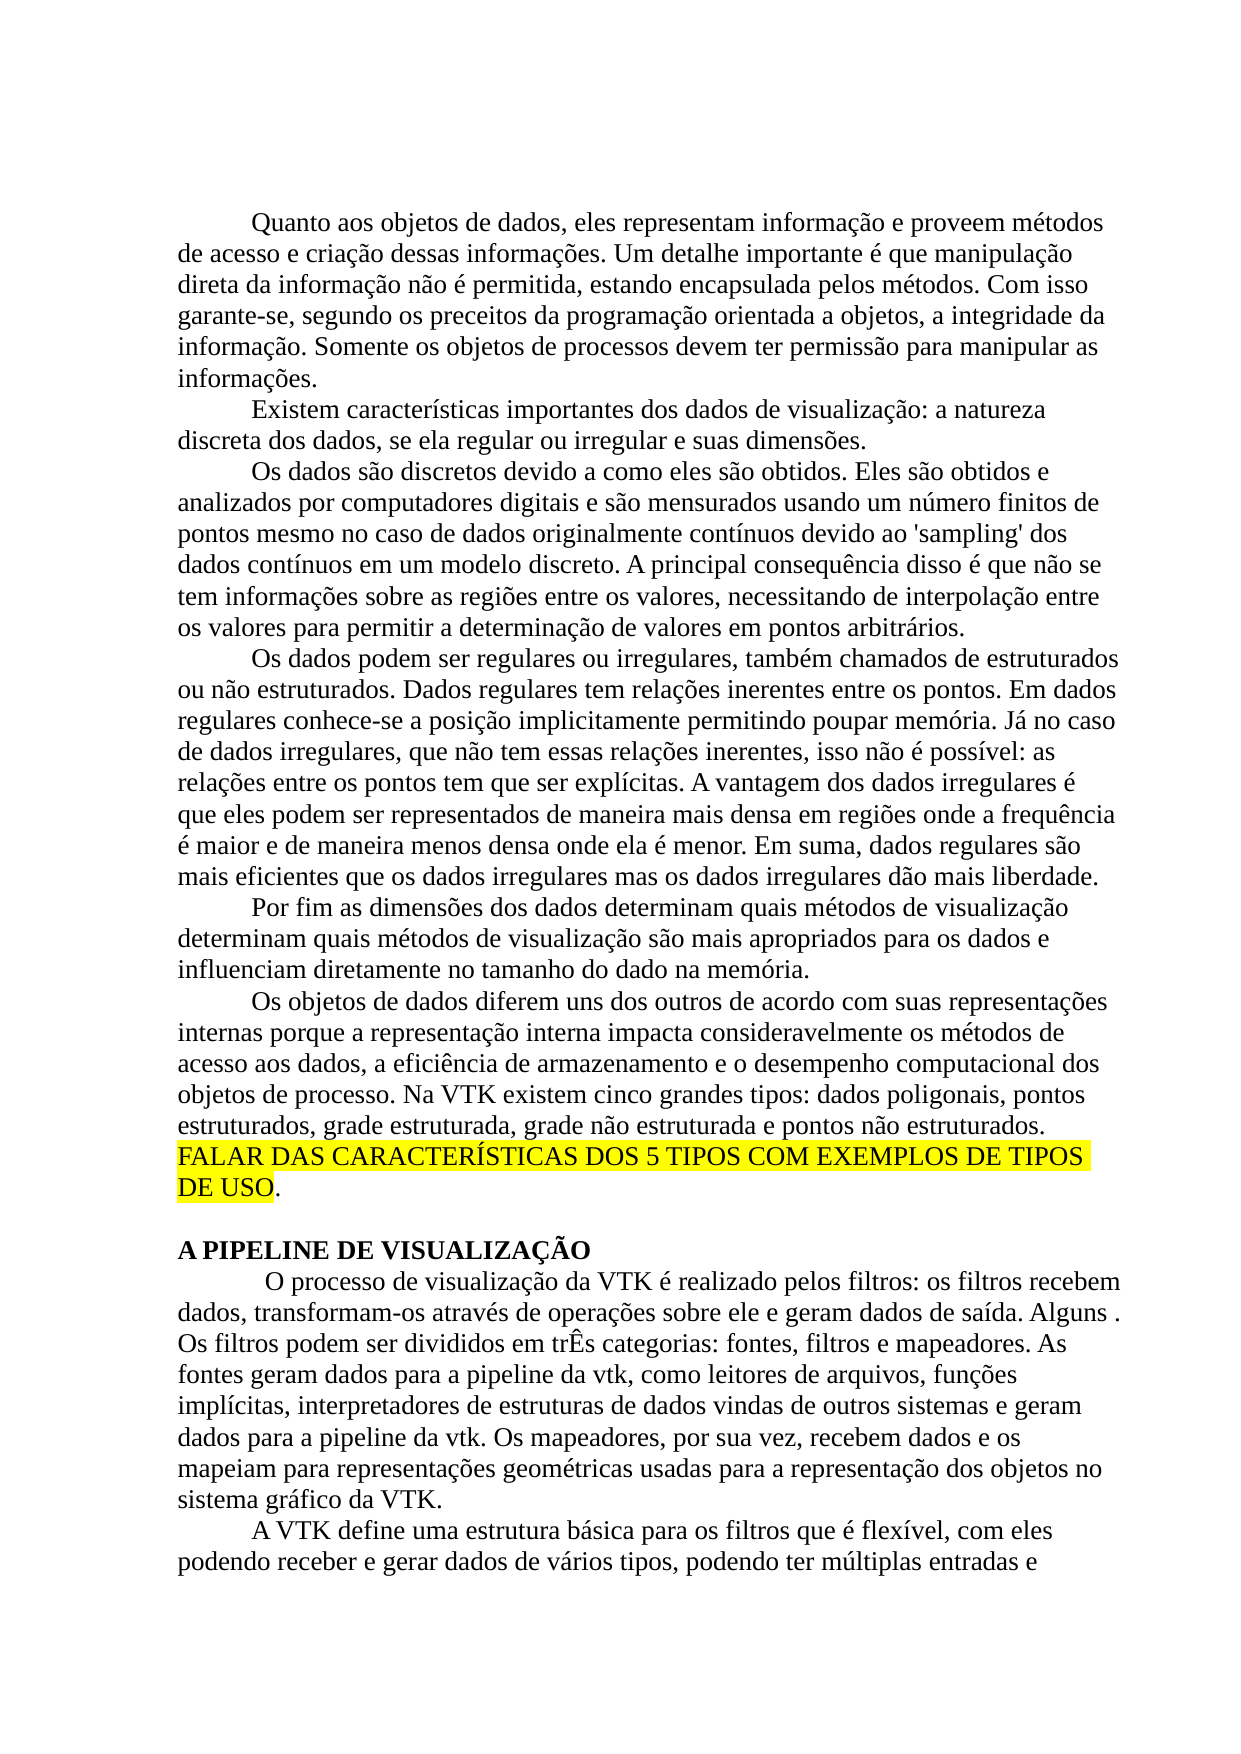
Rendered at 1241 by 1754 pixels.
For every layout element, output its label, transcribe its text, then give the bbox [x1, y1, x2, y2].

text O processo de visualização da VTK é realizado pelos filtros: os filtros recebem dados, transformam-os através de operações sobre ele e geram dados de saída. Alguns . Os filtros podem ser divididos em trÊs categorias: fontes, filtros e mapeadores. As fontes geram dados para a pipeline da vtk, como leitores de arquivos, funções implícitas, interpretadores de estruturas de dados vindas de outros sistemas e geram dados para a pipeline da vtk. Os mapeadores, por sua vez, recebem dados e os mapeiam para representações geométricas usadas para a representação dos objetos no sistema gráfico da VTK. [177, 1265, 1122, 1514]
text A VTK define uma estrutura básica para os filtros que é flexível, com eles podendo receber e gerar dados de vários tipos, podendo ter múltiplas entradas e [177, 1514, 1122, 1576]
text Por fim as dimensões dos dados determinam quais métodos de visualização determinam quais métodos de visualização são mais apropriados para os dados e influenciam diretamente no tamanho do dado na memória. [177, 891, 1122, 984]
text Os objetos de dados diferem uns dos outros de acordo com suas representações internas porque a representação interna impacta consideravelmente os métodos de acesso aos dados, a eficiência de armazenamento e o desempenho computacional dos objetos de processo. Na VTK existem cinco grandes tipos: dados poligonais, pontos estruturados, grade estruturada, grade não estruturada e pontos não estruturados. [177, 984, 1122, 1140]
text FALAR DAS CARACTERÍSTICAS DOS 5 TIPOS COM EXEMPLOS DE TIPOS DE USO. [177, 1140, 1122, 1203]
text A PIPELINE DE VISUALIZAÇÃO [177, 1234, 1122, 1265]
text Os dados são discretos devido a como eles são obtidos. Eles são obtidos e analizados por computadores digitais e são mensurados usando um número finitos de pontos mesmo no caso de dados originalmente contínuos devido ao 'sampling' dos dados contínuos em um modelo discreto. A principal consequência disso é que não se tem informações sobre as regiões entre os valores, necessitando de interpolação entre os valores para permitir a determinação de valores em pontos arbitrários. [177, 455, 1122, 642]
text Os dados podem ser regulares ou irregulares, também chamados de estruturados ou não estruturados. Dados regulares tem relações inerentes entre os pontos. Em dados regulares conhece-se a posição implicitamente permitindo poupar memória. Já no caso de dados irregulares, que não tem essas relações inerentes, isso não é possível: as relações entre os pontos tem que ser explícitas. A vantagem dos dados irregulares é que eles podem ser representados de maneira mais densa em regiões onde a frequência é maior e de maneira menos densa onde ela é menor. Em suma, dados regulares são mais eficientes que os dados irregulares mas os dados irregulares dão mais liberdade. [177, 642, 1122, 891]
text Existem características importantes dos dados de visualização: a natureza discreta dos dados, se ela regular ou irregular e suas dimensões. [177, 393, 1122, 455]
text Quanto aos objetos de dados, eles representam informação e proveem métodos de acesso e criação dessas informações. Um detalhe importante é que manipulação direta da informação não é permitida, estando encapsulada pelos métodos. Com isso garante-se, segundo os preceitos da programação orientada a objetos, a integridade da informação. Somente os objetos de processos devem ter permissão para manipular as informações. [177, 206, 1122, 393]
